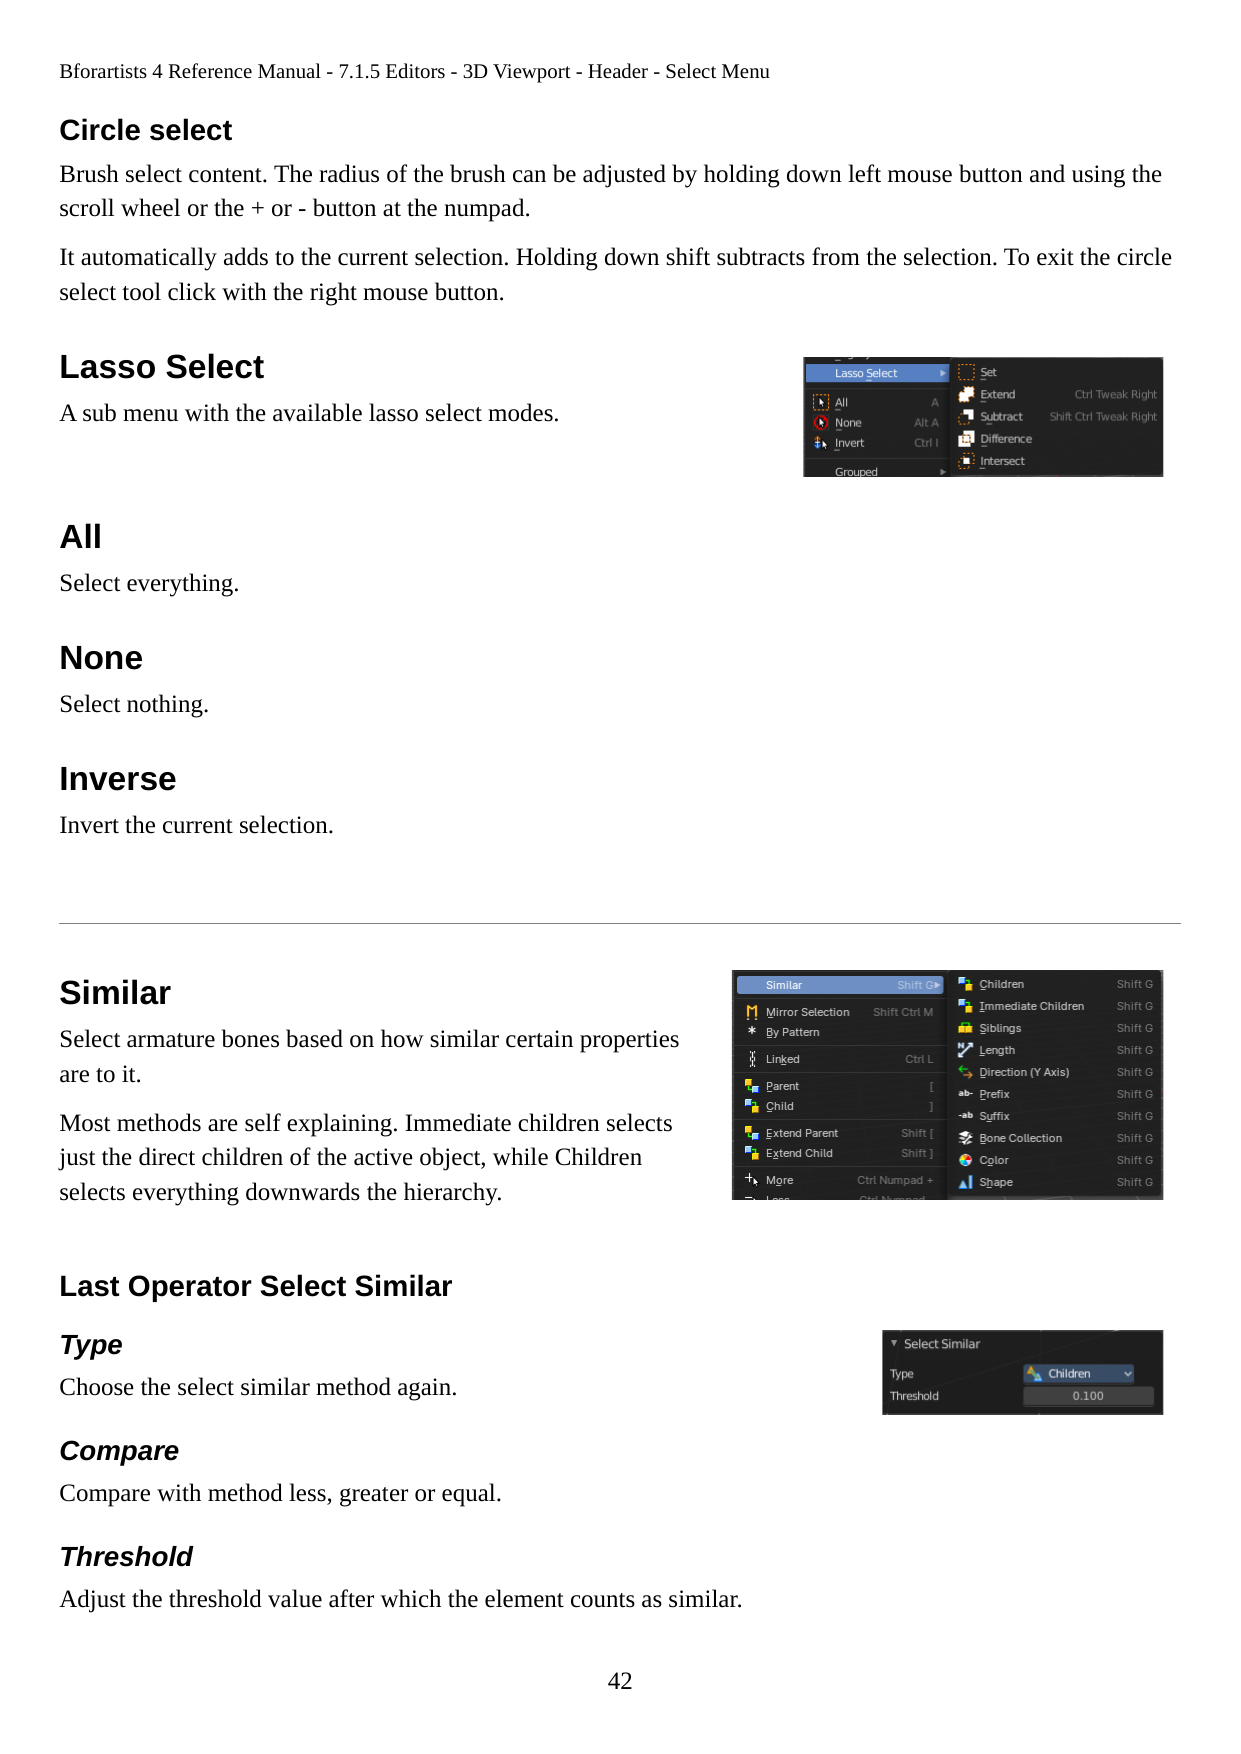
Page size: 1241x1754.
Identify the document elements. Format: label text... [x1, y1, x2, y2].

text Invert the current selection. [59, 810, 1181, 839]
subtitle [1164, 973, 1181, 1012]
subtitle Last Operator Select Similar [59, 1269, 1181, 1303]
subtitle Inverse [59, 759, 1181, 798]
picture [731, 970, 1164, 1200]
subtitle All [59, 517, 1181, 556]
text Most methods are self explaining. Immediate children selects just the direct children of the active object, while Children selects everything downwards the hierarchy. [59, 1108, 1181, 1206]
subtitle Similar [59, 973, 731, 1012]
picture [803, 357, 1164, 477]
subtitle Type [59, 1328, 1181, 1360]
text Select armature bones based on how similar certain properties are to it. [59, 1024, 731, 1088]
text Adjust the threshold value after which the element counts as similar. [59, 1584, 1181, 1613]
text Choose the select similar method again. [59, 1372, 882, 1401]
subtitle Compare [59, 1434, 1181, 1466]
text A sub menu with the available lasso select modes. [59, 398, 803, 427]
subtitle Lasso Select [59, 347, 1181, 385]
subtitle Threshold [59, 1540, 1181, 1572]
text Brush select content. The radius of the brush can be adjusted by holding down left mouse button and using the scroll wheel or the + or - button at the numpad. [59, 159, 1181, 222]
subtitle None [59, 638, 1181, 677]
text It automatically adds to the current selection. Holding down shift subtracts from the selection. To exit the circle select tool click with the right mouse button. [59, 242, 1181, 306]
subtitle Circle select [59, 113, 1181, 146]
text Select nothing. [59, 689, 1181, 718]
picture [882, 1330, 1164, 1415]
text Select everything. [59, 568, 1181, 597]
text Compare with method less, greater or equal. [59, 1478, 1181, 1507]
